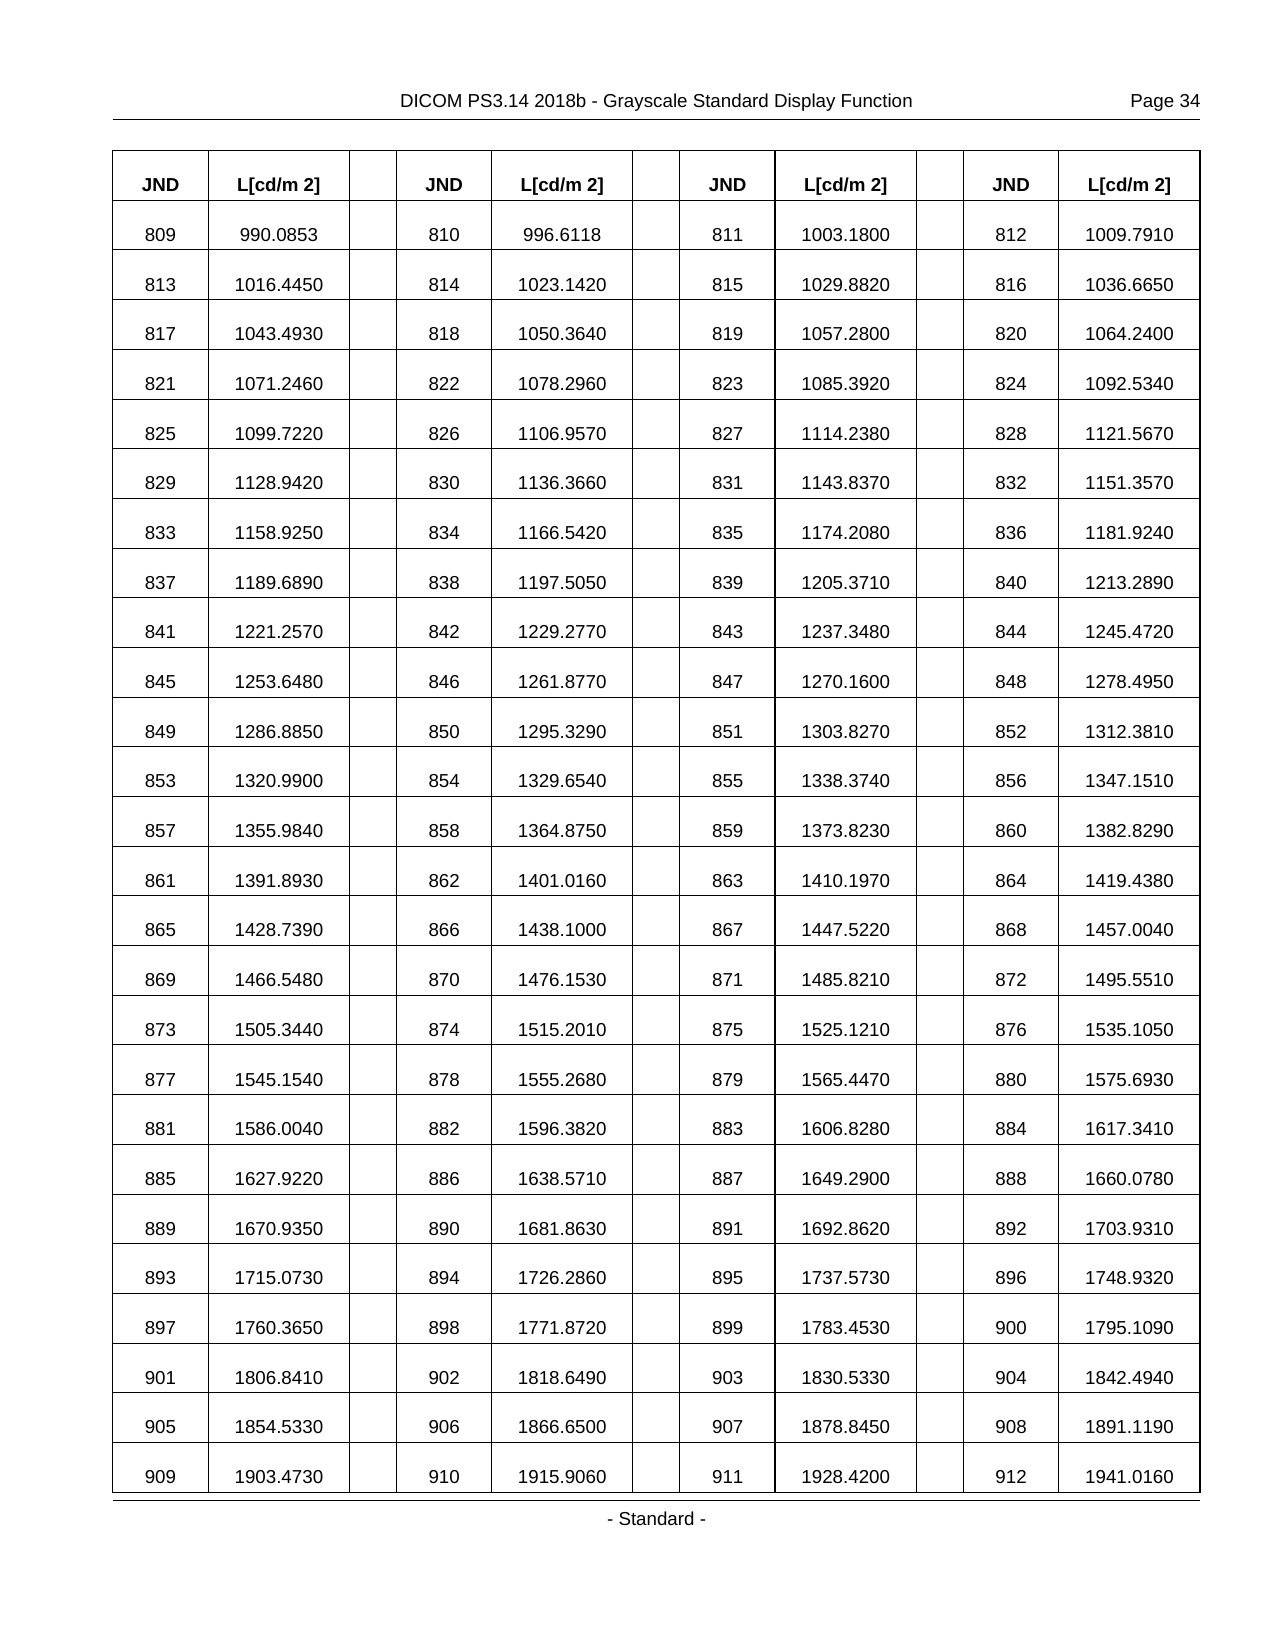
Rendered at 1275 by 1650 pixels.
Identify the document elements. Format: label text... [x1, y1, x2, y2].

table_cell [917, 1195, 963, 1243]
table_cell 1428.7390 [209, 896, 349, 945]
table_cell 883 [680, 1095, 774, 1144]
table_cell 851 [680, 698, 774, 746]
table_cell [917, 449, 963, 498]
table_cell 1391.8930 [209, 847, 349, 895]
table_cell 1295.3290 [492, 698, 632, 746]
table_cell 836 [964, 499, 1058, 547]
table_cell 1114.2380 [776, 400, 916, 448]
table_cell 814 [397, 250, 491, 299]
table_cell [917, 1145, 963, 1193]
table_cell 1760.3650 [209, 1294, 349, 1342]
table_cell [350, 350, 396, 398]
table_cell 856 [964, 747, 1058, 796]
table_cell 815 [680, 250, 774, 299]
table_cell [633, 598, 679, 647]
table_cell 1715.0730 [209, 1244, 349, 1293]
table_cell 816 [964, 250, 1058, 299]
table_cell 1866.6500 [492, 1393, 632, 1442]
table_cell [350, 250, 396, 299]
table_cell [633, 549, 679, 597]
table_cell 824 [964, 350, 1058, 398]
table_cell 1447.5220 [776, 896, 916, 945]
table_header JND [964, 151, 1058, 200]
table_cell [350, 300, 396, 349]
table_cell [917, 996, 963, 1044]
table_cell [350, 1393, 396, 1442]
table_cell 1181.9240 [1059, 499, 1199, 547]
table_cell [633, 1195, 679, 1243]
table_cell 1205.3710 [776, 549, 916, 597]
table_cell [633, 300, 679, 349]
table_cell 906 [397, 1393, 491, 1442]
table_cell 849 [113, 698, 208, 746]
table_cell [917, 250, 963, 299]
table_cell 895 [680, 1244, 774, 1293]
table_cell [350, 1294, 396, 1342]
table_cell 1382.8290 [1059, 797, 1199, 846]
table_cell [633, 648, 679, 697]
table_cell [917, 549, 963, 597]
table_cell 1525.1210 [776, 996, 916, 1044]
table_cell [917, 896, 963, 945]
table_cell [350, 896, 396, 945]
table_header L[cd/m 2] [776, 151, 916, 200]
table_cell 885 [113, 1145, 208, 1193]
table_cell 1121.5670 [1059, 400, 1199, 448]
table_cell 898 [397, 1294, 491, 1342]
table_header [633, 151, 679, 200]
table_cell 1438.1000 [492, 896, 632, 945]
table_cell 866 [397, 896, 491, 945]
table_cell 867 [680, 896, 774, 945]
table_cell 809 [113, 201, 208, 249]
table_cell 1338.3740 [776, 747, 916, 796]
table_cell 1617.3410 [1059, 1095, 1199, 1144]
table_cell 1009.7910 [1059, 201, 1199, 249]
table_cell 1364.8750 [492, 797, 632, 846]
table_cell 996.6118 [492, 201, 632, 249]
table_cell 880 [964, 1045, 1058, 1094]
table_cell 1891.1190 [1059, 1393, 1199, 1442]
table_cell 1229.2770 [492, 598, 632, 647]
table_cell 830 [397, 449, 491, 498]
table_cell [917, 400, 963, 448]
table_cell 907 [680, 1393, 774, 1442]
table_cell 1505.3440 [209, 996, 349, 1044]
table_cell 1565.4470 [776, 1045, 916, 1094]
table_cell 1099.7220 [209, 400, 349, 448]
table_cell 886 [397, 1145, 491, 1193]
table_cell 878 [397, 1045, 491, 1094]
table_cell 874 [397, 996, 491, 1044]
table_cell 820 [964, 300, 1058, 349]
table_cell [917, 499, 963, 547]
table_cell [633, 1045, 679, 1094]
table_cell 827 [680, 400, 774, 448]
table_cell 1596.3820 [492, 1095, 632, 1144]
table_cell 870 [397, 946, 491, 995]
table_cell [917, 1344, 963, 1392]
table_cell 822 [397, 350, 491, 398]
table_cell 1078.2960 [492, 350, 632, 398]
table_cell 1261.8770 [492, 648, 632, 697]
table_cell [633, 201, 679, 249]
table_cell 819 [680, 300, 774, 349]
table_cell 1373.8230 [776, 797, 916, 846]
table_cell [350, 747, 396, 796]
table_cell [350, 499, 396, 547]
table_cell [633, 847, 679, 895]
table_cell 863 [680, 847, 774, 895]
table_cell 852 [964, 698, 1058, 746]
table_cell 1071.2460 [209, 350, 349, 398]
table_cell 875 [680, 996, 774, 1044]
table_cell [350, 598, 396, 647]
table_cell [350, 1145, 396, 1193]
table_cell 1555.2680 [492, 1045, 632, 1094]
table_cell 1213.2890 [1059, 549, 1199, 597]
table_cell 843 [680, 598, 774, 647]
table_cell [917, 1244, 963, 1293]
table_cell 831 [680, 449, 774, 498]
table_cell 835 [680, 499, 774, 547]
table_cell 1771.8720 [492, 1294, 632, 1342]
table_cell 1818.6490 [492, 1344, 632, 1392]
table_cell 1136.3660 [492, 449, 632, 498]
table_cell 905 [113, 1393, 208, 1442]
table_cell 1649.2900 [776, 1145, 916, 1193]
table_cell [350, 797, 396, 846]
table_cell [917, 698, 963, 746]
table_cell 1270.1600 [776, 648, 916, 697]
table_cell 1903.4730 [209, 1443, 349, 1492]
table_cell [350, 698, 396, 746]
table_cell 902 [397, 1344, 491, 1392]
table_header [350, 151, 396, 200]
table_cell 900 [964, 1294, 1058, 1342]
table_cell 1312.3810 [1059, 698, 1199, 746]
table_cell 890 [397, 1195, 491, 1243]
table_header L[cd/m 2] [492, 151, 632, 200]
table_cell 1795.1090 [1059, 1294, 1199, 1342]
table_header L[cd/m 2] [209, 151, 349, 200]
table_cell 868 [964, 896, 1058, 945]
table_cell 847 [680, 648, 774, 697]
table_cell [917, 648, 963, 697]
table_header JND [113, 151, 208, 200]
table_cell 1092.5340 [1059, 350, 1199, 398]
table_cell 826 [397, 400, 491, 448]
table_cell 844 [964, 598, 1058, 647]
table_header JND [680, 151, 774, 200]
table_cell 877 [113, 1045, 208, 1094]
table_cell [350, 1045, 396, 1094]
table_cell [633, 1393, 679, 1442]
table_cell [633, 350, 679, 398]
table_cell 1003.1800 [776, 201, 916, 249]
table_cell 1050.3640 [492, 300, 632, 349]
table_cell 1457.0040 [1059, 896, 1199, 945]
table_cell 1806.8410 [209, 1344, 349, 1392]
table_cell [350, 1195, 396, 1243]
table_cell 896 [964, 1244, 1058, 1293]
table_cell [633, 1095, 679, 1144]
table_cell 1627.9220 [209, 1145, 349, 1193]
table_cell 848 [964, 648, 1058, 697]
table_cell [633, 797, 679, 846]
table_cell 1941.0160 [1059, 1443, 1199, 1492]
table_cell 837 [113, 549, 208, 597]
table_cell [917, 300, 963, 349]
table_cell [633, 1443, 679, 1492]
table_cell [633, 1145, 679, 1193]
table_cell 1737.5730 [776, 1244, 916, 1293]
table_cell [917, 747, 963, 796]
table_cell 1495.5510 [1059, 946, 1199, 995]
table_cell 1515.2010 [492, 996, 632, 1044]
table_cell 1064.2400 [1059, 300, 1199, 349]
table_cell 813 [113, 250, 208, 299]
table_cell 901 [113, 1344, 208, 1392]
table_cell 908 [964, 1393, 1058, 1442]
table_cell 810 [397, 201, 491, 249]
table_cell 860 [964, 797, 1058, 846]
table_cell 1878.8450 [776, 1393, 916, 1442]
table_cell 823 [680, 350, 774, 398]
table_cell [917, 946, 963, 995]
table_cell [350, 201, 396, 249]
table_cell 1174.2080 [776, 499, 916, 547]
table_cell 1854.5330 [209, 1393, 349, 1442]
table_cell 845 [113, 648, 208, 697]
table_cell 861 [113, 847, 208, 895]
table_cell 853 [113, 747, 208, 796]
table_cell [633, 946, 679, 995]
table_cell 1016.4450 [209, 250, 349, 299]
table_cell 1485.8210 [776, 946, 916, 995]
table_cell 1106.9570 [492, 400, 632, 448]
table_cell 1915.9060 [492, 1443, 632, 1492]
table_cell 1410.1970 [776, 847, 916, 895]
table_cell 850 [397, 698, 491, 746]
table_cell 888 [964, 1145, 1058, 1193]
table_cell [350, 1443, 396, 1492]
table_cell 1197.5050 [492, 549, 632, 597]
table_cell 887 [680, 1145, 774, 1193]
table_cell 1606.8280 [776, 1095, 916, 1144]
table_cell 1660.0780 [1059, 1145, 1199, 1193]
table_cell 1143.8370 [776, 449, 916, 498]
table_cell 869 [113, 946, 208, 995]
table_cell 1748.9320 [1059, 1244, 1199, 1293]
table_cell 1286.8850 [209, 698, 349, 746]
table_cell 1320.9900 [209, 747, 349, 796]
table_cell 909 [113, 1443, 208, 1492]
table_cell 838 [397, 549, 491, 597]
table_cell 1928.4200 [776, 1443, 916, 1492]
table_cell 1638.5710 [492, 1145, 632, 1193]
table_cell 1043.4930 [209, 300, 349, 349]
table_cell [917, 350, 963, 398]
table_cell [633, 896, 679, 945]
table_cell [917, 1095, 963, 1144]
table_cell [350, 946, 396, 995]
table_cell 1029.8820 [776, 250, 916, 299]
table_cell 817 [113, 300, 208, 349]
table_cell 1057.2800 [776, 300, 916, 349]
table_cell 857 [113, 797, 208, 846]
table_cell 1355.9840 [209, 797, 349, 846]
table_cell [350, 648, 396, 697]
table_cell 879 [680, 1045, 774, 1094]
table_cell 858 [397, 797, 491, 846]
table_cell [633, 449, 679, 498]
table_cell [350, 449, 396, 498]
table_cell 912 [964, 1443, 1058, 1492]
table_cell 1303.8270 [776, 698, 916, 746]
table_cell 1842.4940 [1059, 1344, 1199, 1392]
table_cell 990.0853 [209, 201, 349, 249]
table_cell 1278.4950 [1059, 648, 1199, 697]
table_cell 1535.1050 [1059, 996, 1199, 1044]
table_cell 829 [113, 449, 208, 498]
table_cell 884 [964, 1095, 1058, 1144]
table_cell 881 [113, 1095, 208, 1144]
table_cell 903 [680, 1344, 774, 1392]
table_cell [633, 1244, 679, 1293]
table_cell 1237.3480 [776, 598, 916, 647]
table_cell [917, 598, 963, 647]
table_cell [350, 996, 396, 1044]
table_cell [917, 797, 963, 846]
table_cell 882 [397, 1095, 491, 1144]
table_cell 891 [680, 1195, 774, 1243]
table_cell 818 [397, 300, 491, 349]
table_cell 1151.3570 [1059, 449, 1199, 498]
table_cell 832 [964, 449, 1058, 498]
table_cell 1419.4380 [1059, 847, 1199, 895]
table_cell [917, 1294, 963, 1342]
table_cell 846 [397, 648, 491, 697]
table_cell 833 [113, 499, 208, 547]
table_cell 1253.6480 [209, 648, 349, 697]
table_cell 872 [964, 946, 1058, 995]
table_cell 1166.5420 [492, 499, 632, 547]
table_cell 828 [964, 400, 1058, 448]
table_cell 859 [680, 797, 774, 846]
table_cell [917, 201, 963, 249]
table_cell [633, 250, 679, 299]
table_cell 840 [964, 549, 1058, 597]
table_cell 841 [113, 598, 208, 647]
table_cell 821 [113, 350, 208, 398]
table_cell 892 [964, 1195, 1058, 1243]
table_cell 1128.9420 [209, 449, 349, 498]
table_cell 894 [397, 1244, 491, 1293]
table_cell 864 [964, 847, 1058, 895]
table_cell 897 [113, 1294, 208, 1342]
table_cell 1189.6890 [209, 549, 349, 597]
table_header L[cd/m 2] [1059, 151, 1199, 200]
table_cell [633, 996, 679, 1044]
table_cell 825 [113, 400, 208, 448]
table_cell 839 [680, 549, 774, 597]
table_cell [350, 1095, 396, 1144]
table_cell [917, 1045, 963, 1094]
table_cell 1245.4720 [1059, 598, 1199, 647]
table_cell 1783.4530 [776, 1294, 916, 1342]
table_cell 1023.1420 [492, 250, 632, 299]
table_cell 1476.1530 [492, 946, 632, 995]
table_cell 1158.9250 [209, 499, 349, 547]
table_cell [633, 1294, 679, 1342]
table_cell [350, 1244, 396, 1293]
table_cell 1692.8620 [776, 1195, 916, 1243]
table_cell 1575.6930 [1059, 1045, 1199, 1094]
table_cell [350, 1344, 396, 1392]
table_cell 910 [397, 1443, 491, 1492]
table_cell 876 [964, 996, 1058, 1044]
table_cell 1221.2570 [209, 598, 349, 647]
table_cell [350, 400, 396, 448]
table_cell 1401.0160 [492, 847, 632, 895]
table_cell 893 [113, 1244, 208, 1293]
table_cell 904 [964, 1344, 1058, 1392]
table_cell [633, 400, 679, 448]
table_cell 1586.0040 [209, 1095, 349, 1144]
table_cell 855 [680, 747, 774, 796]
table_cell 812 [964, 201, 1058, 249]
table_cell 834 [397, 499, 491, 547]
table_cell 1670.9350 [209, 1195, 349, 1243]
table_cell 811 [680, 201, 774, 249]
table_cell 1036.6650 [1059, 250, 1199, 299]
table_cell 1703.9310 [1059, 1195, 1199, 1243]
table_cell [633, 747, 679, 796]
table_cell 1466.5480 [209, 946, 349, 995]
table_cell [350, 847, 396, 895]
table_cell 889 [113, 1195, 208, 1243]
table_header JND [397, 151, 491, 200]
table_cell 1830.5330 [776, 1344, 916, 1392]
table_cell 1726.2860 [492, 1244, 632, 1293]
table_cell 899 [680, 1294, 774, 1342]
table_cell [633, 1344, 679, 1392]
table_cell 854 [397, 747, 491, 796]
table_cell 865 [113, 896, 208, 945]
table_cell [917, 847, 963, 895]
table_cell 842 [397, 598, 491, 647]
table_cell 873 [113, 996, 208, 1044]
table_cell 1085.3920 [776, 350, 916, 398]
table_cell 1545.1540 [209, 1045, 349, 1094]
table_cell [350, 549, 396, 597]
table_cell 871 [680, 946, 774, 995]
table_cell 862 [397, 847, 491, 895]
table_cell 1347.1510 [1059, 747, 1199, 796]
table_cell 911 [680, 1443, 774, 1492]
table_header [917, 151, 963, 200]
table_cell [633, 499, 679, 547]
table_cell [633, 698, 679, 746]
table_cell [917, 1393, 963, 1442]
table_cell 1681.8630 [492, 1195, 632, 1243]
table_cell 1329.6540 [492, 747, 632, 796]
table_cell [917, 1443, 963, 1492]
